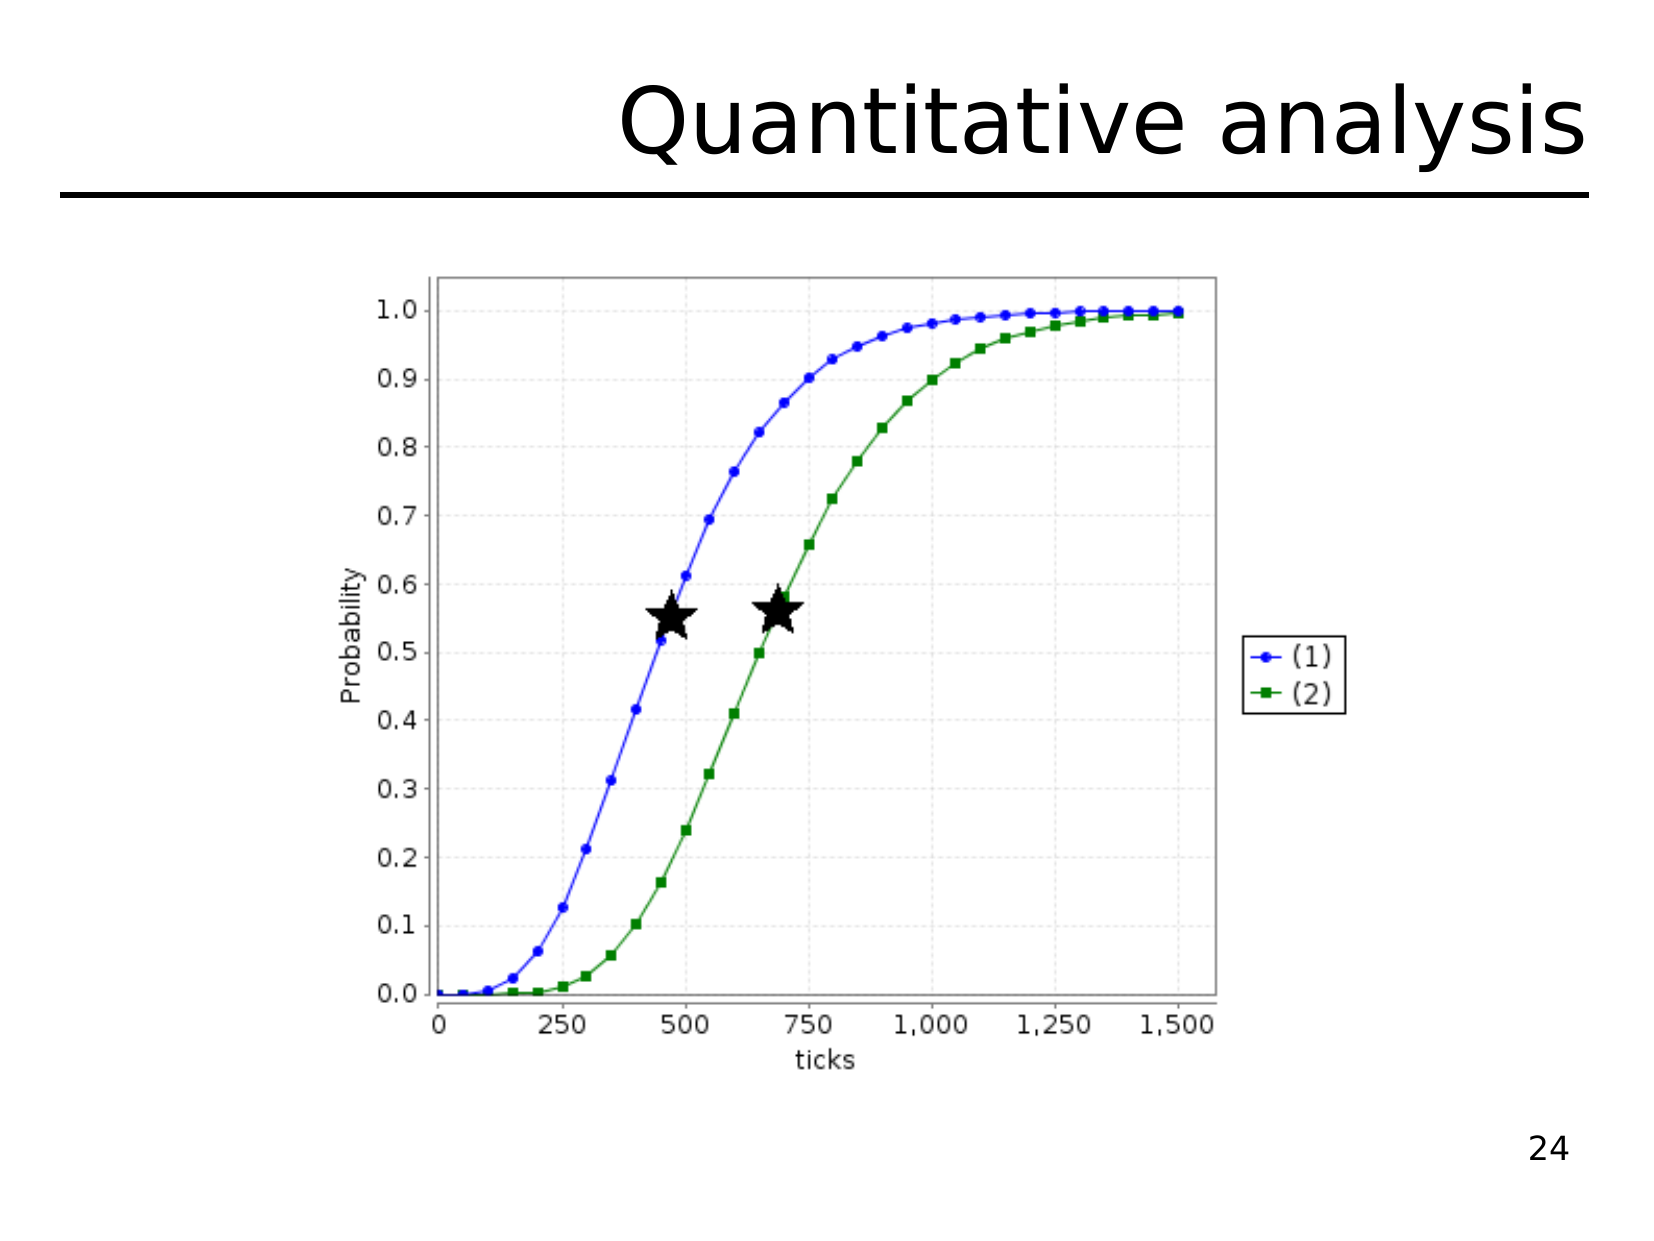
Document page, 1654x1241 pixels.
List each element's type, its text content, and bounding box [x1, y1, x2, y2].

title Quantitative analysis [101, 17, 1590, 226]
picture [331, 271, 1349, 1081]
